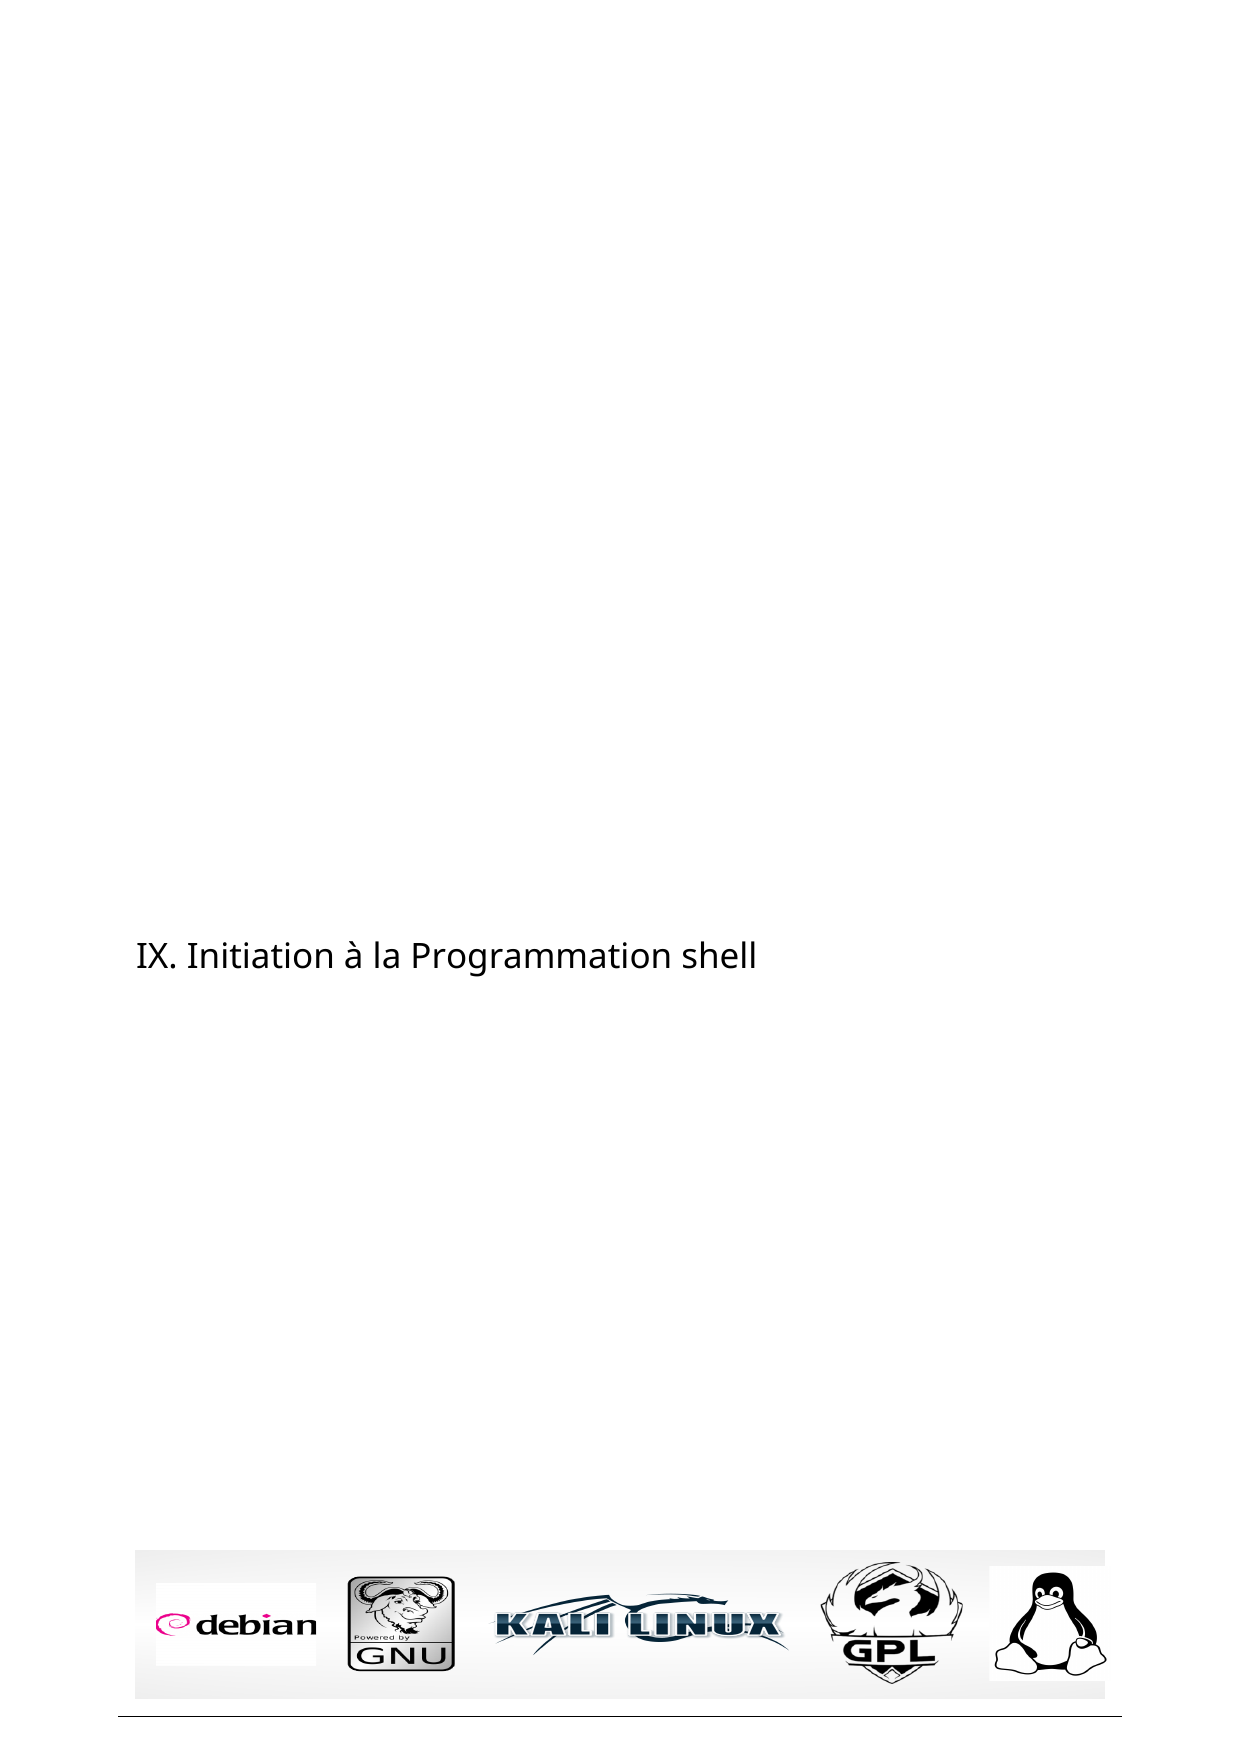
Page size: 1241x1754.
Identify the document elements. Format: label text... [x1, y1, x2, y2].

picture [476, 1579, 799, 1670]
picture [820, 1562, 963, 1684]
subtitle IX. Initiation à la Programmation shell [136, 931, 1104, 979]
picture [989, 1566, 1112, 1681]
picture [156, 1583, 317, 1666]
picture [341, 1573, 460, 1674]
